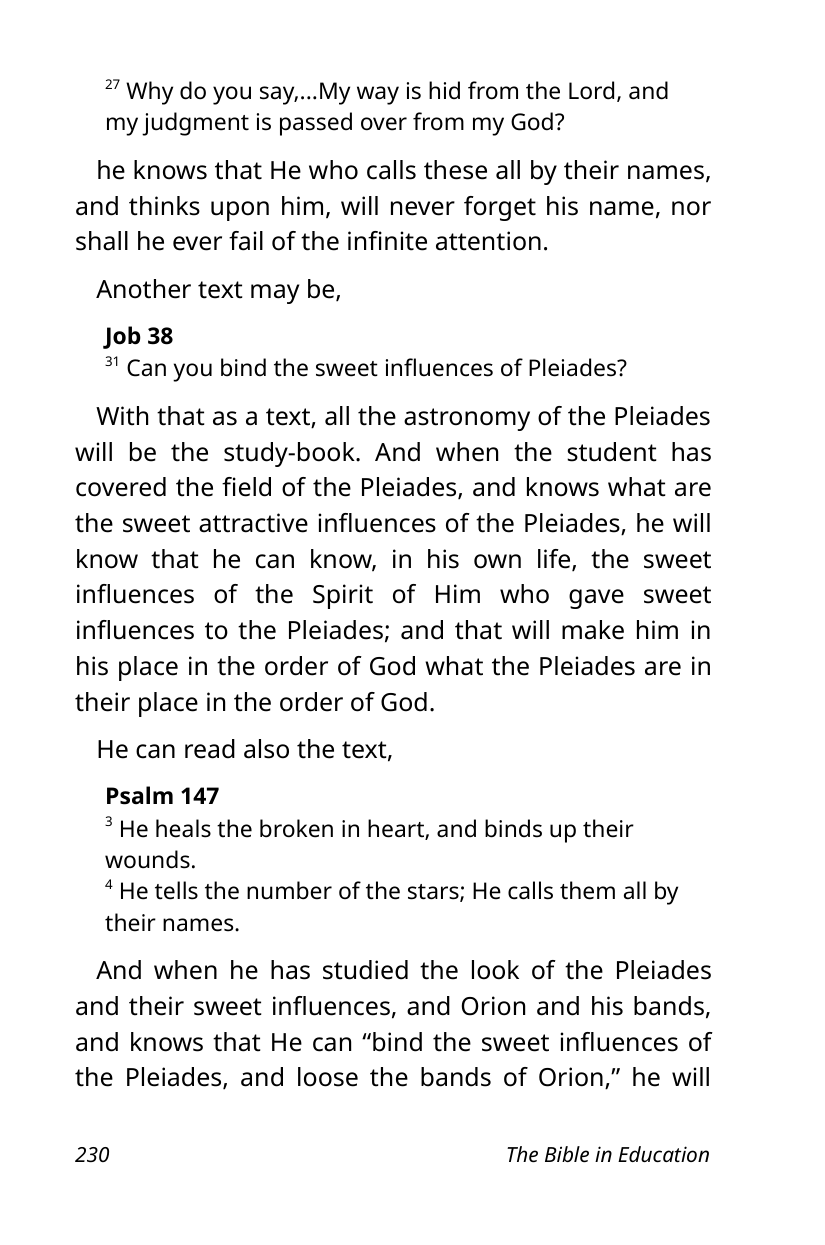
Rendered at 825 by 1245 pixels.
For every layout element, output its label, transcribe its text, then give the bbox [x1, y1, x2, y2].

text And when he has studied the look of the Pleiades and their sweet influences, and Orion and his bands, and knows that He can “bind the sweet influences of the Pleiades, and loose the bands of Orion,” he will [75, 953, 712, 1094]
text With that as a text, all the astronomy of the Pleiades will be the study-book. And when the student has covered the field of the Pleiades, and knows what are the sweet attractive influences of the Pleiades, he will know that he can know, in his own life, the sweet influences of the Spirit of Him who gave sweet influences to the Pleiades; and that will make him in his place in the order of God what the Pleiades are in their place in the order of God. [75, 398, 712, 718]
text Job 38 [105, 319, 712, 351]
text 3 He heals the broken in heart, and binds up their wounds. [105, 813, 682, 875]
text 27 Why do you say,...My way is hid from the Lord, and my judgment is passed over from my God? [105, 75, 682, 137]
text he knows that He who calls these all by their names, and thinks upon him, will never forget his name, nor shall he ever fail of the infinite attention. [75, 152, 712, 258]
text Psalm 147 [105, 780, 712, 811]
text 4 He tells the number of the stars; He calls them all by their names. [105, 875, 682, 938]
text 31 Can you bind the sweet influences of Pleiades? [105, 352, 682, 383]
text He can read also the text, [75, 732, 712, 766]
text Another text may be, [75, 272, 712, 306]
